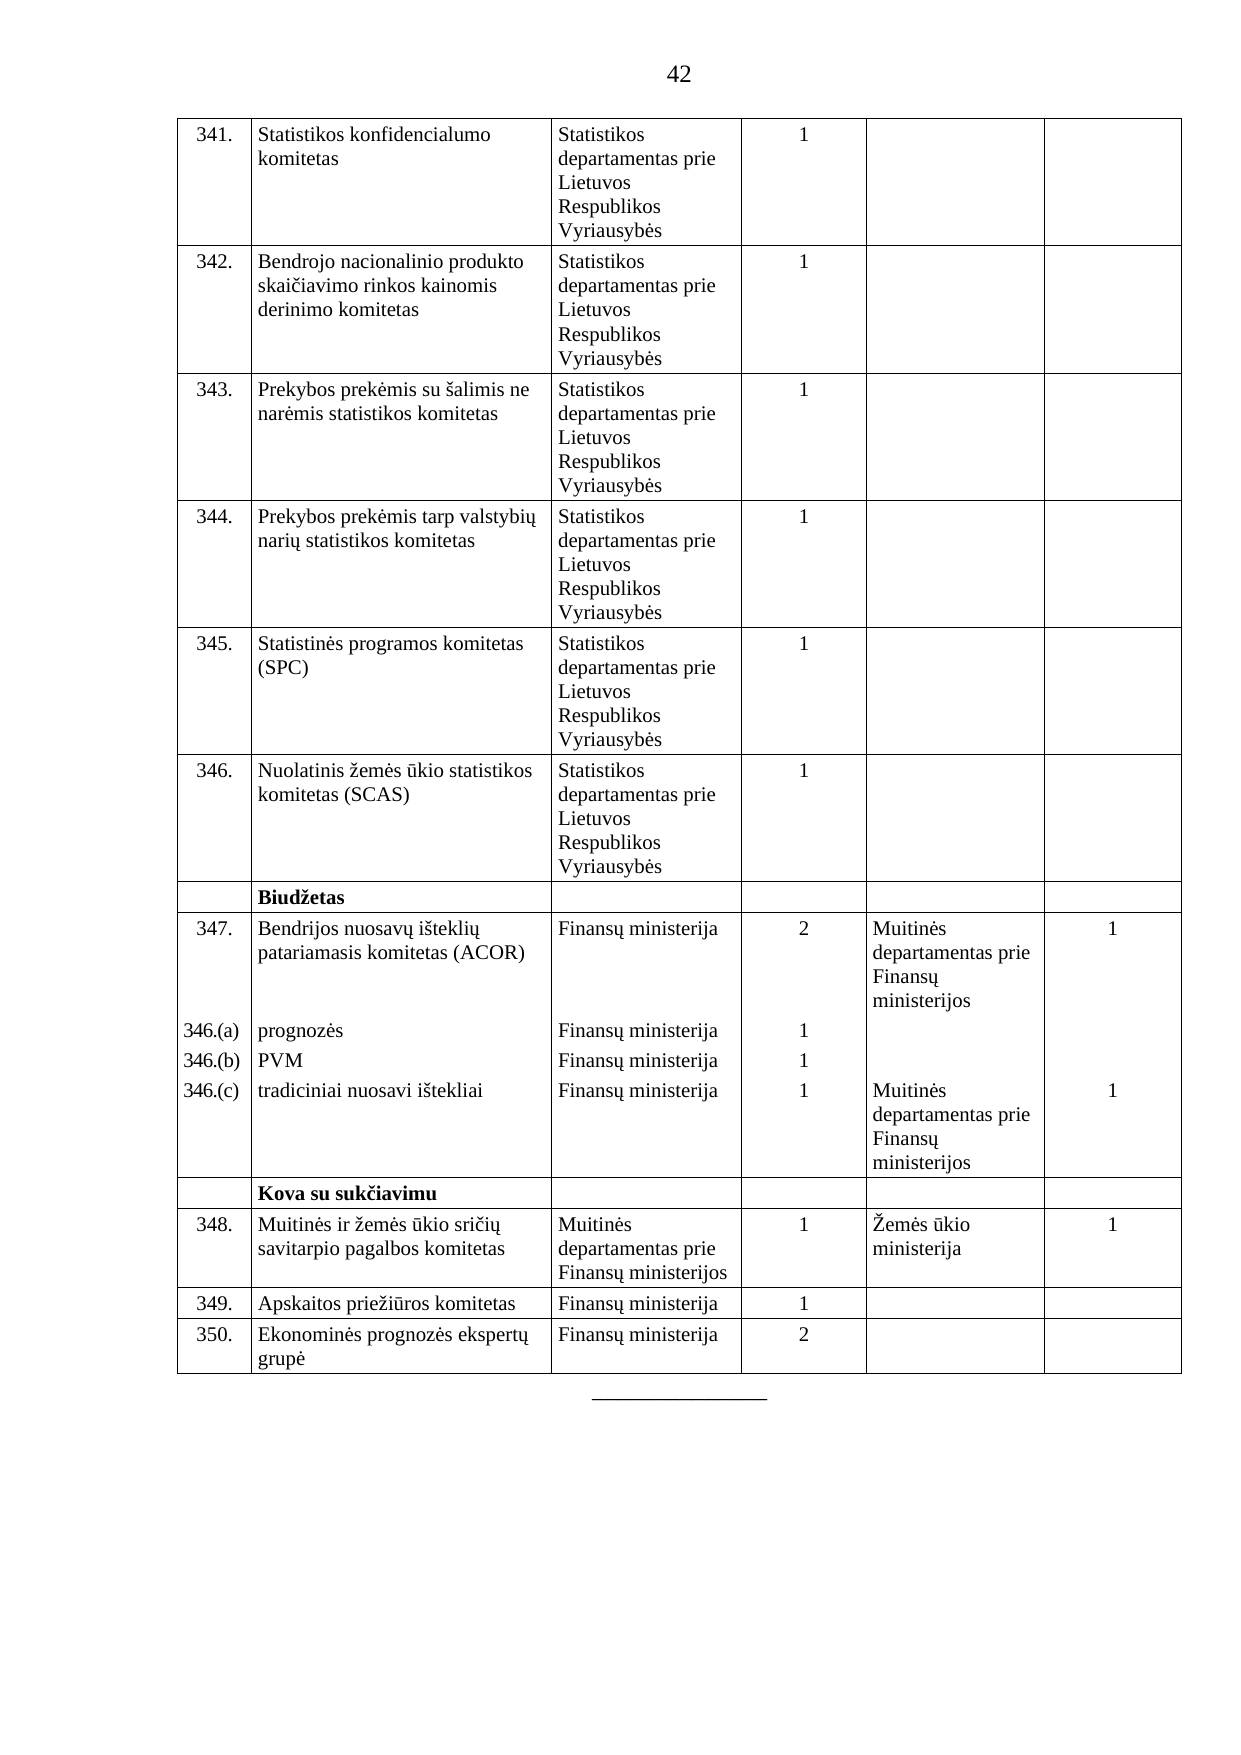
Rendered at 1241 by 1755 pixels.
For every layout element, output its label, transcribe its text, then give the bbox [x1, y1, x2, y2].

table_cell 343. [178, 374, 251, 500]
table_cell Statistinės programos komitetas (SPC) [252, 628, 551, 754]
table_cell 346. [178, 755, 251, 881]
table_cell 341. [178, 119, 251, 245]
table_cell PVM [252, 1045, 551, 1075]
table_cell 346.(a) [178, 1015, 251, 1045]
table_cell Finansų ministerija [552, 1045, 741, 1075]
table_cell prognozės [252, 1015, 551, 1045]
table_cell [1045, 755, 1181, 881]
table_cell Statistikos departamentas prie Lietuvos Respublikos Vyriausybės [552, 501, 741, 627]
table_cell [1045, 628, 1181, 754]
table_cell 2 [742, 1319, 866, 1373]
table_cell 1 [1045, 1209, 1181, 1287]
table_cell [867, 246, 1044, 372]
table_cell Apskaitos priežiūros komitetas [252, 1288, 551, 1318]
table_cell Biudžetas [252, 882, 551, 912]
table_cell [1045, 119, 1181, 245]
table_cell Žemės ūkio ministerija [867, 1209, 1044, 1287]
table_cell [867, 628, 1044, 754]
table_cell 2 [742, 913, 866, 1015]
table_cell 346.(c) [178, 1075, 251, 1177]
table_cell Bendrijos nuosavų išteklių patariamasis komitetas (ACOR) [252, 913, 551, 1015]
table_cell 348. [178, 1209, 251, 1287]
table_cell Finansų ministerija [552, 1075, 741, 1177]
text ______________ [177, 1374, 1181, 1403]
table_cell [1045, 246, 1181, 372]
table_cell Muitinės departamentas prie Finansų ministerijos [552, 1209, 741, 1287]
table_cell [552, 1178, 741, 1208]
table_cell Statistikos departamentas prie Lietuvos Respublikos Vyriausybės [552, 374, 741, 500]
table_cell 349. [178, 1288, 251, 1318]
table_cell 342. [178, 246, 251, 372]
table_cell [1045, 1319, 1181, 1373]
table_cell [867, 374, 1044, 500]
table_cell [742, 1178, 866, 1208]
table_cell 1 [742, 1075, 866, 1177]
table_cell [1045, 501, 1181, 627]
table_cell Statistikos departamentas prie Lietuvos Respublikos Vyriausybės [552, 755, 741, 881]
table_cell Nuolatinis žemės ūkio statistikos komitetas (SCAS) [252, 755, 551, 881]
table_cell 1 [742, 1288, 866, 1318]
table_cell 1 [742, 119, 866, 245]
table_cell 346.(b) [178, 1045, 251, 1075]
table_cell Muitinės departamentas prie Finansų ministerijos [867, 913, 1044, 1015]
table_cell [867, 501, 1044, 627]
table_cell 1 [742, 628, 866, 754]
table_cell 1 [742, 374, 866, 500]
table_cell 347. [178, 913, 251, 1015]
table_cell Ekonominės prognozės ekspertų grupė [252, 1319, 551, 1373]
table_cell [1045, 1015, 1181, 1045]
table_cell 1 [742, 755, 866, 881]
table_cell [552, 882, 741, 912]
table_cell tradiciniai nuosavi ištekliai [252, 1075, 551, 1177]
table_cell 1 [1045, 1075, 1181, 1177]
table_cell Finansų ministerija [552, 1288, 741, 1318]
table_cell Prekybos prekėmis su šalimis ne narėmis statistikos komitetas [252, 374, 551, 500]
table_cell 1 [1045, 913, 1181, 1015]
table_cell Finansų ministerija [552, 913, 741, 1015]
table_cell [178, 882, 251, 912]
table_cell Statistikos departamentas prie Lietuvos Respublikos Vyriausybės [552, 246, 741, 372]
table_cell Muitinės ir žemės ūkio sričių savitarpio pagalbos komitetas [252, 1209, 551, 1287]
table_cell Statistikos konfidencialumo komitetas [252, 119, 551, 245]
table_cell 1 [742, 1045, 866, 1075]
table_cell Kova su sukčiavimu [252, 1178, 551, 1208]
table_cell [867, 119, 1044, 245]
table_cell [867, 1015, 1044, 1045]
table_cell [1045, 1178, 1181, 1208]
table_cell [1045, 1288, 1181, 1318]
table_cell Statistikos departamentas prie Lietuvos Respublikos Vyriausybės [552, 119, 741, 245]
table_cell [1045, 1045, 1181, 1075]
table_cell [178, 1178, 251, 1208]
table_cell 345. [178, 628, 251, 754]
table_cell Finansų ministerija [552, 1015, 741, 1045]
table_cell Finansų ministerija [552, 1319, 741, 1373]
table_cell Prekybos prekėmis tarp valstybių narių statistikos komitetas [252, 501, 551, 627]
table_cell [867, 1288, 1044, 1318]
table_cell [867, 1178, 1044, 1208]
table_cell Statistikos departamentas prie Lietuvos Respublikos Vyriausybės [552, 628, 741, 754]
table_cell Muitinės departamentas prie Finansų ministerijos [867, 1075, 1044, 1177]
table_cell 350. [178, 1319, 251, 1373]
table_cell 344. [178, 501, 251, 627]
table_cell Bendrojo nacionalinio produkto skaičiavimo rinkos kainomis derinimo komitetas [252, 246, 551, 372]
table_cell 1 [742, 501, 866, 627]
table_cell [867, 1319, 1044, 1373]
table_cell [867, 882, 1044, 912]
table_cell [1045, 882, 1181, 912]
table_cell 1 [742, 246, 866, 372]
table_cell [1045, 374, 1181, 500]
table_cell 1 [742, 1015, 866, 1045]
table_cell 1 [742, 1209, 866, 1287]
table_cell [867, 755, 1044, 881]
table_cell [742, 882, 866, 912]
table_cell [867, 1045, 1044, 1075]
